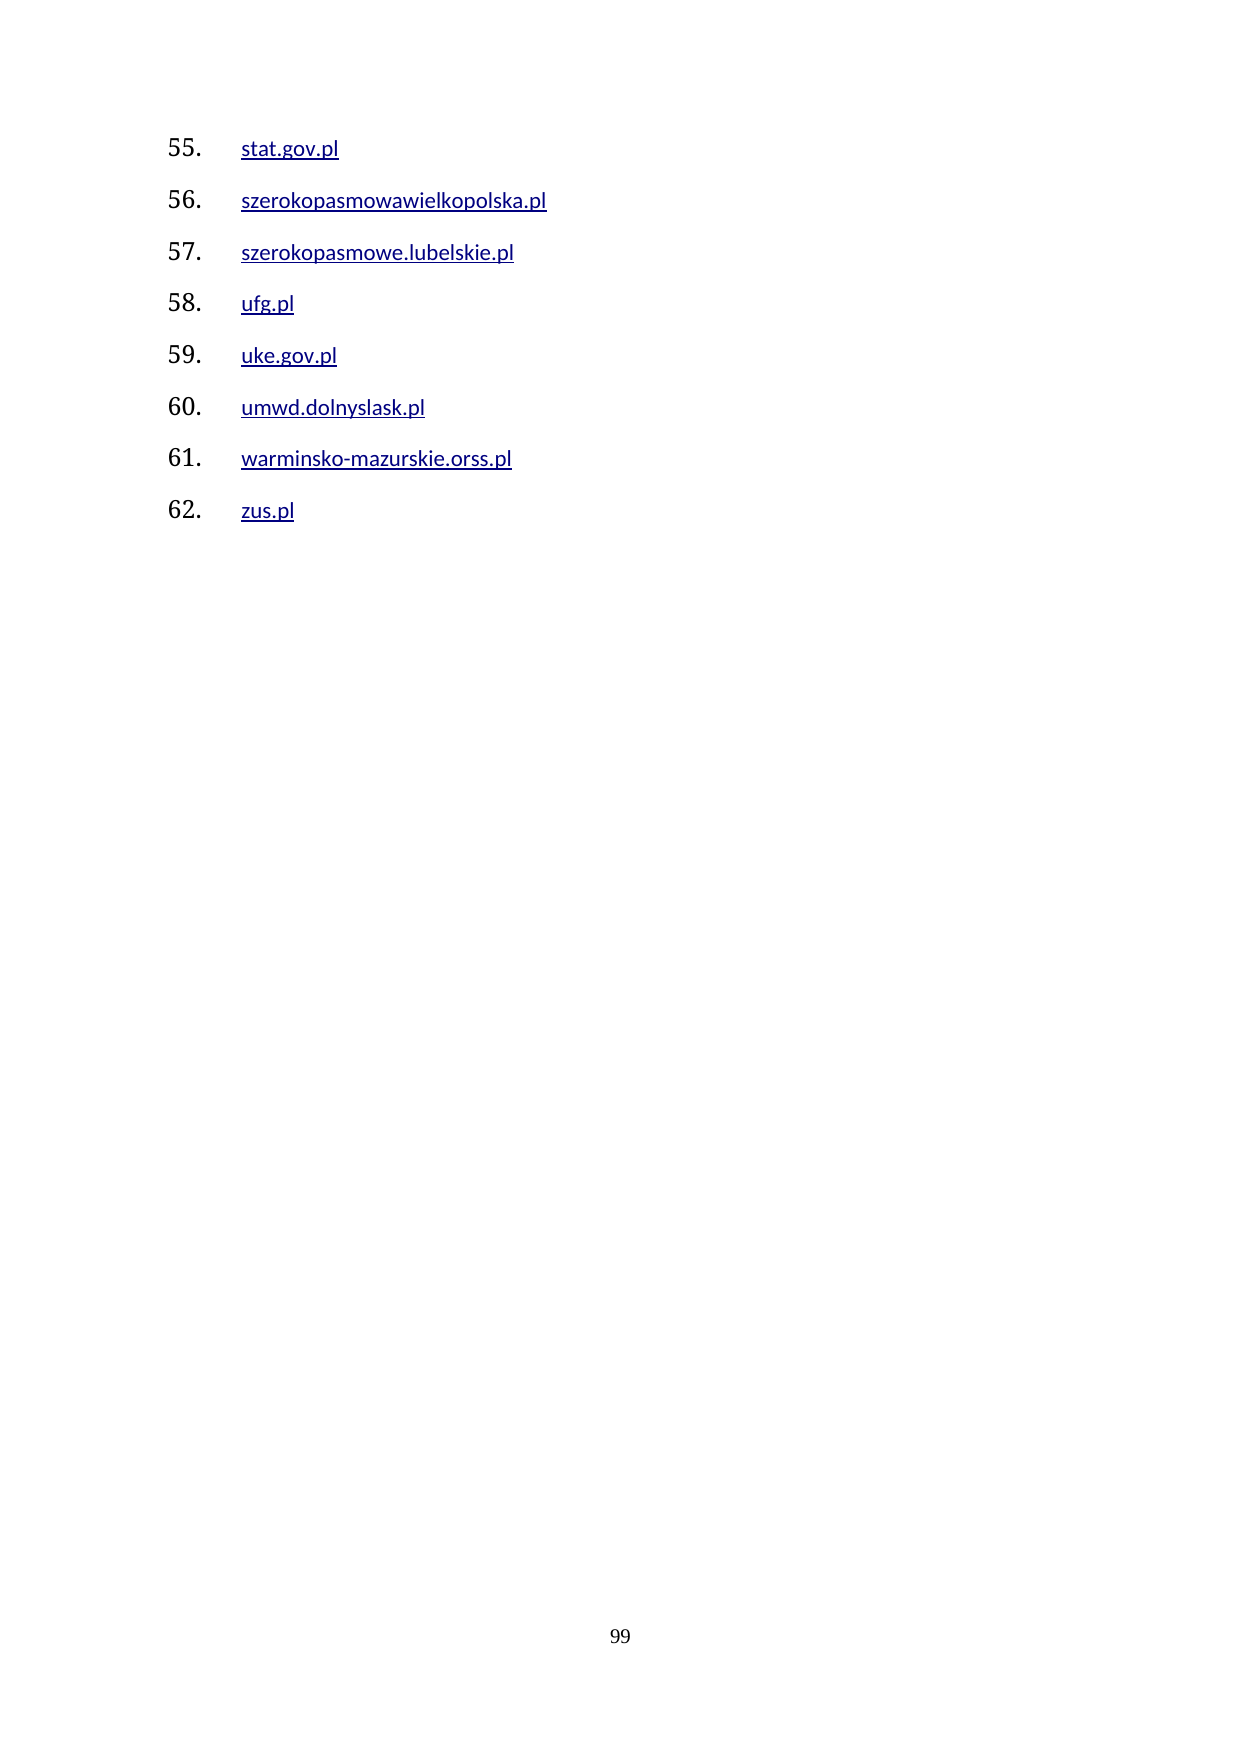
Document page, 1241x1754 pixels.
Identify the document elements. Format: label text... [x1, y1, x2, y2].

list ufg.pl [167, 285, 1110, 319]
list uke.gov.pl [167, 337, 1110, 371]
list szerokopasmowe.lubelskie.pl [167, 233, 1110, 267]
list umwd.dolnyslask.pl [167, 388, 1110, 422]
list szerokopasmowawielkopolska.pl [167, 182, 1110, 216]
list stat.gov.pl [167, 130, 1110, 164]
list warminsko-mazurskie.orss.pl [167, 440, 1110, 474]
list zus.pl [167, 492, 1110, 526]
